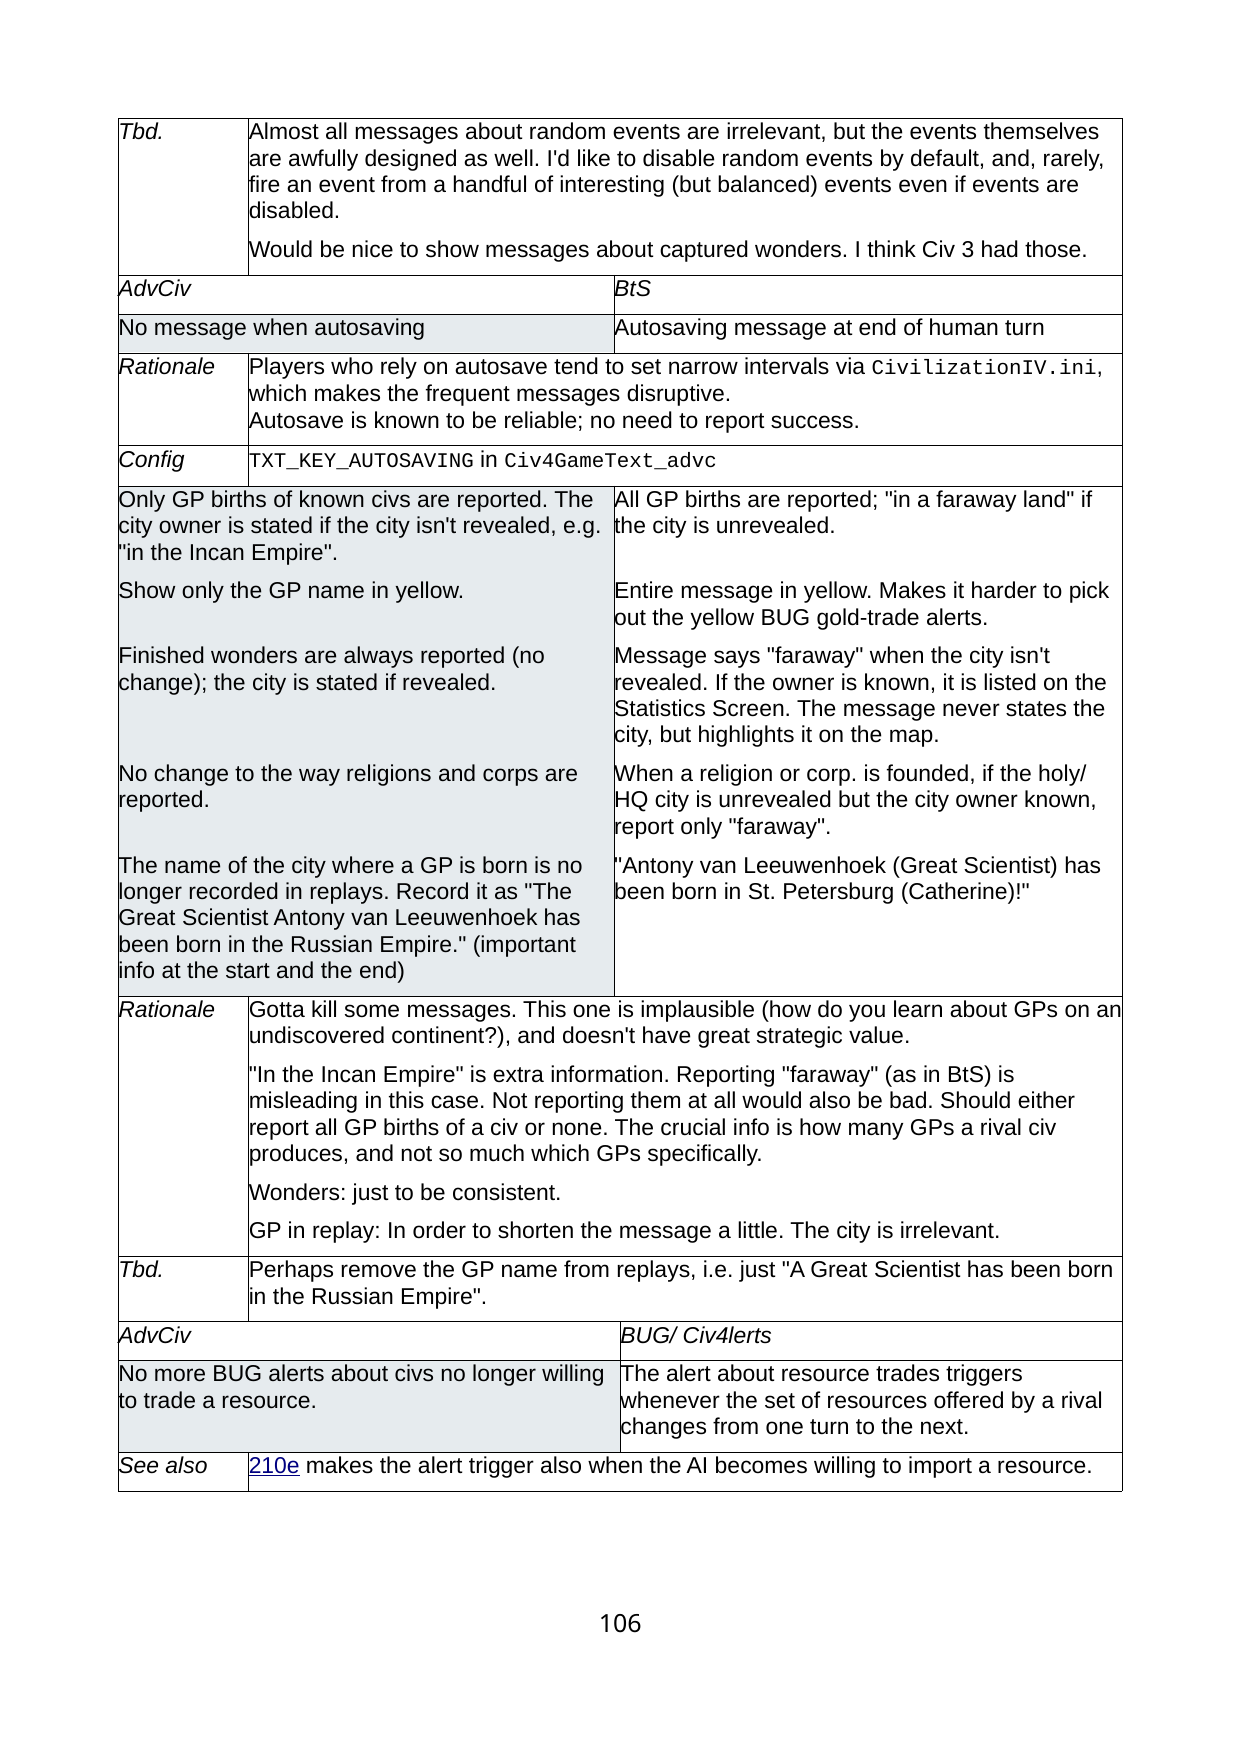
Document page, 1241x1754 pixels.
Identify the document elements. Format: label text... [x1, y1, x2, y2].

table_cell Rationale [119, 354, 248, 445]
table_cell Only GP births of known civs are reported. The city owner is stated if the city isn't revealed, e.g. "in the Incan Empire". Show only the GP name in yellow. Finished wonders are always reported (no change); the city is stated if revealed. No change to the way religions and corps are reported. The name of the city where a GP is born is no longer recorded in replays. Record it as "The Great Scientist Antony van Leeuwenhoek has been born in the Russian Empire." (important info at the start and the end) [119, 487, 614, 996]
table_cell No more BUG alerts about civs no longer willing to trade a resource. [119, 1361, 620, 1452]
table_cell Rationale [119, 997, 248, 1256]
table_cell Tbd. [119, 1257, 248, 1321]
table_cell The alert about resource trades triggers whenever the set of resources offered by a rival changes from one turn to the next. [621, 1361, 1122, 1452]
table_cell BtS [615, 276, 1122, 314]
table_cell Perhaps remove the GP name from replays, i.e. just "A Great Scientist has been born in the Russian Empire". [249, 1257, 1122, 1321]
table_cell Almost all messages about random events are irrelevant, but the events themselves are awfully designed as well. I'd like to disable random events by default, and, rarely, fire an event from a handful of interesting (but balanced) events even if events are disabled. Would be nice to show messages about captured wonders. I think Civ 3 had those. [249, 119, 1122, 275]
table_cell See also [119, 1453, 248, 1491]
table_cell Players who rely on autosave tend to set narrow intervals via CivilizationIV.ini, which makes the frequent messages disruptive. Autosave is known to be reliable; no need to report success. [249, 354, 1122, 445]
table_cell BUG/ Civ4lerts [621, 1322, 1122, 1360]
table_cell No message when autosaving [119, 315, 614, 352]
table_cell Config [119, 446, 248, 486]
table_cell All GP births are reported; "in a faraway land" if the city is unrevealed. Entire message in yellow. Makes it harder to pick out the yellow BUG gold-trade alerts. Message says "faraway" when the city isn't revealed. If the owner is known, it is listed on the Statistics Screen. The message never states the city, but highlights it on the map. When a religion or corp. is founded, if the holy/ HQ city is unrevealed but the city owner known, report only "faraway". "Antony van Leeuwenhoek (Great Scientist) has been born in St. Petersburg (Catherine)!" [615, 487, 1122, 996]
table_cell Autosaving message at end of human turn [615, 315, 1122, 352]
table_cell TXT_KEY_AUTOSAVING in Civ4GameText_advc [249, 446, 1122, 486]
table_cell Gotta kill some messages. This one is implausible (how do you learn about GPs on an undiscovered continent?), and doesn't have great strategic value. "In the Incan Empire" is extra information. Reporting "faraway" (as in BtS) is misleading in this case. Not reporting them at all would also be bad. Should either report all GP births of a civ or none. The crucial info is how many GPs a rival civ produces, and not so much which GPs specifically. Wonders: just to be consistent. GP in replay: In order to shorten the message a little. The city is irrelevant. [249, 997, 1122, 1256]
table_cell AdvCiv [119, 276, 614, 314]
table_cell AdvCiv [119, 1322, 620, 1360]
table_cell 210e makes the alert trigger also when the AI becomes willing to import a resource. [249, 1453, 1122, 1491]
table_cell Tbd. [119, 119, 248, 275]
